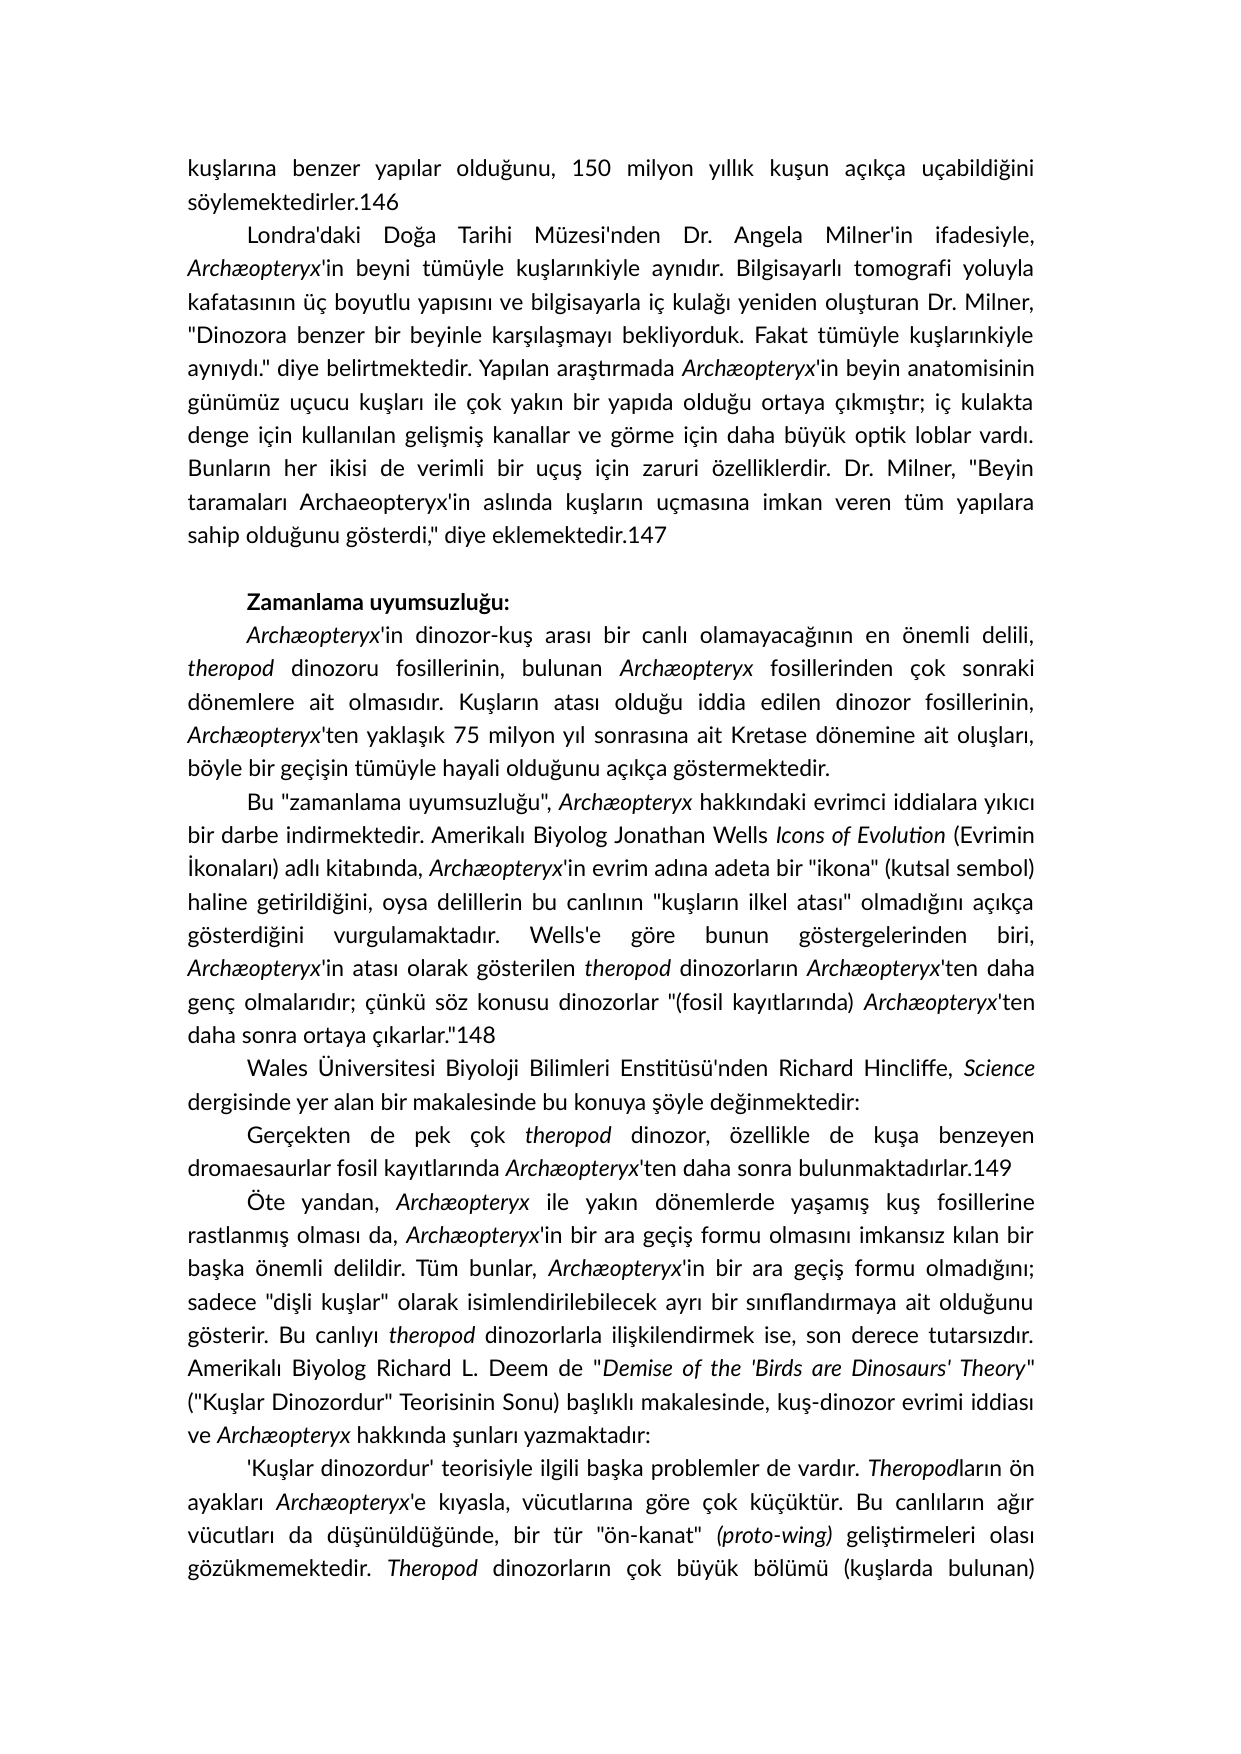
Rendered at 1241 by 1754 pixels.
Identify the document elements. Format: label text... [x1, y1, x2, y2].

text Londra'daki Doğa Tarihi Müzesi'nden Dr. Angela Milner'in ifadesiyle, Archæopteryx'in beyni tümüyle kuşlarınkiyle aynıdır. Bilgisayarlı tomografi yoluyla kafatasının üç boyutlu yapısını ve bilgisayarla iç kulağı yeniden oluşturan Dr. Milner, "Dinozora benzer bir beyinle karşılaşmayı bekliyorduk. Fakat tümüyle kuşlarınkiyle aynıydı." diye belirtmektedir. Yapılan araştırmada Archæopteryx'in beyin anatomisinin günümüz uçucu kuşları ile çok yakın bir yapıda olduğu ortaya çıkmıştır; iç kulakta denge için kullanılan gelişmiş kanallar ve görme için daha büyük optik loblar vardı. Bunların her ikisi de verimli bir uçuş için zaruri özelliklerdir. Dr. Milner, "Beyin taramaları Archaeopteryx'in aslında kuşların uçmasına imkan veren tüm yapılara sahip olduğunu gösterdi," diye eklemektedir.147 [187, 217, 1035, 550]
text Zamanlama uyumsuzluğu: [187, 583, 1035, 617]
text 'Kuşlar dinozordur' teorisiyle ilgili başka problemler de vardır. Theropodların ön ayakları Archæopteryx'e kıyasla, vücutlarına göre çok küçüktür. Bu canlıların ağır vücutları da düşünüldüğünde, bir tür "ön-kanat" (proto-wing) geliştirmeleri olası gözükmemektedir. Theropod dinozorların çok büyük bölümü (kuşlarda bulunan) [187, 1450, 1035, 1583]
text Wales Üniversitesi Biyoloji Bilimleri Enstitüsü'nden Richard Hincliffe, Science dergisinde yer alan bir makalesinde bu konuya şöyle değinmektedir: [187, 1050, 1035, 1117]
text Gerçekten de pek çok theropod dinozor, özellikle de kuşa benzeyen dromaesaurlar fosil kayıtlarında Archæopteryx'ten daha sonra bulunmaktadırlar.149 [187, 1117, 1035, 1183]
text Bu "zamanlama uyumsuzluğu", Archæopteryx hakkındaki evrimci iddialara yıkıcı bir darbe indirmektedir. Amerikalı Biyolog Jonathan Wells Icons of Evolution (Evrimin İkonaları) adlı kitabında, Archæopteryx'in evrim adına adeta bir "ikona" (kutsal sembol) haline getirildiğini, oysa delillerin bu canlının "kuşların ilkel atası" olmadığını açıkça gösterdiğini vurgulamaktadır. Wells'e göre bunun göstergelerinden biri, Archæopteryx'in atası olarak gösterilen theropod dinozorların Archæopteryx'ten daha genç olmalarıdır; çünkü söz konusu dinozorlar "(fosil kayıtlarında) Archæopteryx'ten daha sonra ortaya çıkarlar."148 [187, 783, 1035, 1050]
text Archæopteryx'in dinozor-kuş arası bir canlı olamayacağının en önemli delili, theropod dinozoru fosillerinin, bulunan Archæopteryx fosillerinden çok sonraki dönemlere ait olmasıdır. Kuşların atası olduğu iddia edilen dinozor fosillerinin, Archæopteryx'ten yaklaşık 75 milyon yıl sonrasına ait Kretase dönemine ait oluşları, böyle bir geçişin tümüyle hayali olduğunu açıkça göstermektedir. [187, 617, 1035, 783]
text Öte yandan, Archæopteryx ile yakın dönemlerde yaşamış kuş fosillerine rastlanmış olması da, Archæopteryx'in bir ara geçiş formu olmasını imkansız kılan bir başka önemli delildir. Tüm bunlar, Archæopteryx'in bir ara geçiş formu olmadığını; sadece "dişli kuşlar" olarak isimlendirilebilecek ayrı bir sınıflandırmaya ait olduğunu gösterir. Bu canlıyı theropod dinozorlarla ilişkilendirmek ise, son derece tutarsızdır. Amerikalı Biyolog Richard L. Deem de "Demise of the 'Birds are Dinosaurs' Theory" ("Kuşlar Dinozordur" Teorisinin Sonu) başlıklı makalesinde, kuş-dinozor evrimi iddiası ve Archæopteryx hakkında şunları yazmaktadır: [187, 1183, 1035, 1450]
text kuşlarına benzer yapılar olduğunu, 150 milyon yıllık kuşun açıkça uçabildiğini söylemektedirler.146 [187, 150, 1035, 217]
